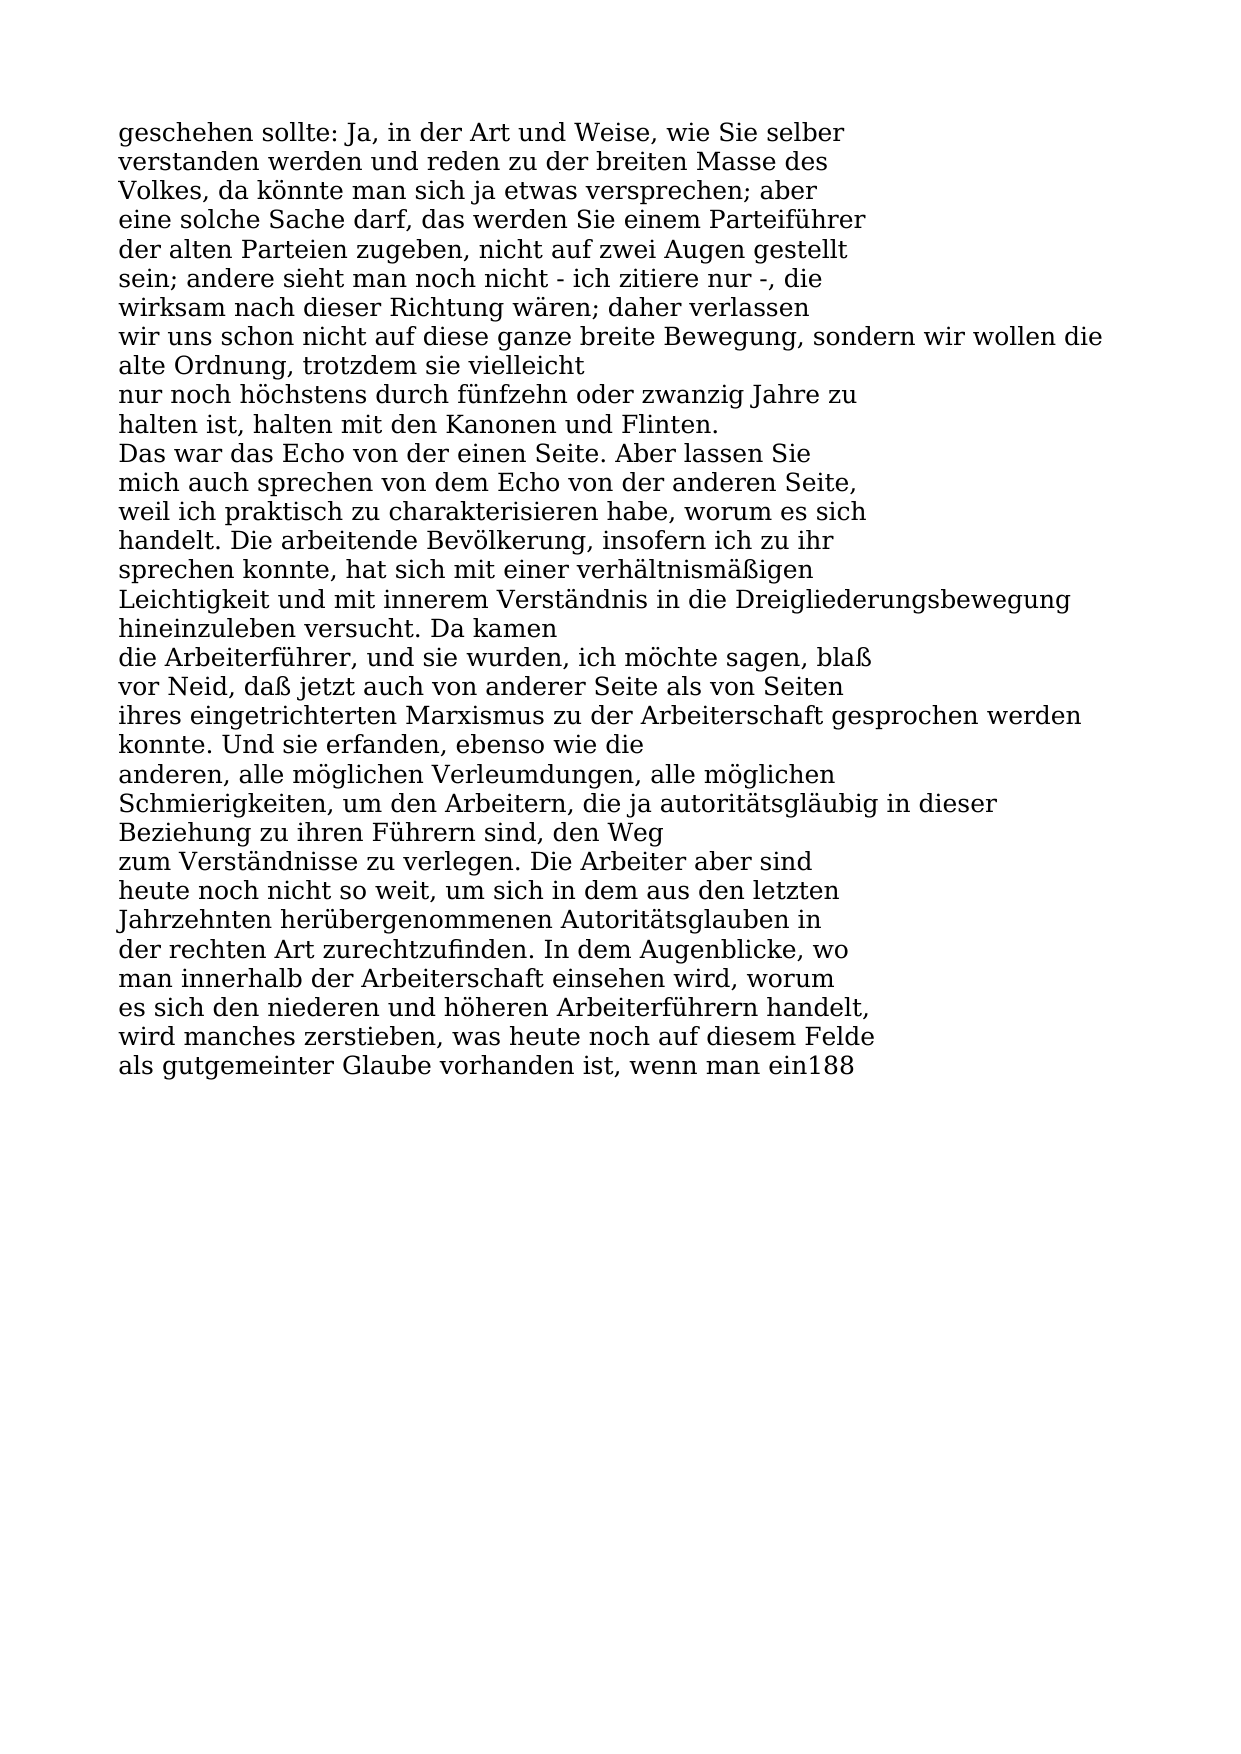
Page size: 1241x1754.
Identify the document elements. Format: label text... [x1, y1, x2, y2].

text sprechen konnte, hat sich mit einer verhältnismäßigen [118, 556, 1122, 585]
text eine solche Sache darf, das werden Sie einem Parteiführer [118, 206, 1122, 235]
text vor Neid, daß jetzt auch von anderer Seite als von Seiten [118, 672, 1122, 701]
text mich auch sprechen von dem Echo von der anderen Seite, [118, 468, 1122, 497]
text nur noch höchstens durch fünfzehn oder zwanzig Jahre zu [118, 381, 1122, 410]
text Leichtigkeit und mit innerem Verständnis in die Dreigliederungsbewegung hineinzuleben versucht. Da kamen [118, 585, 1122, 643]
text ihres eingetrichterten Marxismus zu der Arbeiterschaft gesprochen werden konnte. Und sie erfanden, ebenso wie die [118, 701, 1122, 760]
text die Arbeiterführer, und sie wurden, ich möchte sagen, blaß [118, 643, 1122, 672]
text man innerhalb der Arbeiterschaft einsehen wird, worum [118, 964, 1122, 993]
text Das war das Echo von der einen Seite. Aber lassen Sie [118, 439, 1122, 468]
text halten ist, halten mit den Kanonen und Flinten. [118, 410, 1122, 439]
text heute noch nicht so weit, um sich in dem aus den letzten [118, 876, 1122, 906]
text verstanden werden und reden zu der breiten Masse des [118, 147, 1122, 176]
text anderen, alle möglichen Verleumdungen, alle möglichen [118, 760, 1122, 789]
text Schmierigkeiten, um den Arbeitern, die ja autoritätsgläubig in dieser Beziehung zu ihren Führern sind, den Weg [118, 789, 1122, 847]
text als gutgemeinter Glaube vorhanden ist, wenn man ein188 [118, 1051, 1122, 1081]
text handelt. Die arbeitende Bevölkerung, insofern ich zu ihr [118, 526, 1122, 556]
text der rechten Art zurechtzufinden. In dem Augenblicke, wo [118, 935, 1122, 964]
text wird manches zerstieben, was heute noch auf diesem Felde [118, 1022, 1122, 1051]
text Jahrzehnten herübergenommenen Autoritätsglauben in [118, 906, 1122, 935]
text wirksam nach dieser Richtung wären; daher verlassen [118, 293, 1122, 322]
text geschehen sollte: Ja, in der Art und Weise, wie Sie selber [118, 118, 1122, 147]
text sein; andere sieht man noch nicht - ich zitiere nur -, die [118, 264, 1122, 293]
text Volkes, da könnte man sich ja etwas versprechen; aber [118, 176, 1122, 206]
text es sich den niederen und höheren Arbeiterführern handelt, [118, 993, 1122, 1022]
text wir uns schon nicht auf diese ganze breite Bewegung, sondern wir wollen die alte Ordnung, trotzdem sie vielleicht [118, 322, 1122, 381]
text weil ich praktisch zu charakterisieren habe, worum es sich [118, 497, 1122, 526]
text der alten Parteien zugeben, nicht auf zwei Augen gestellt [118, 235, 1122, 264]
text zum Verständnisse zu verlegen. Die Arbeiter aber sind [118, 847, 1122, 876]
